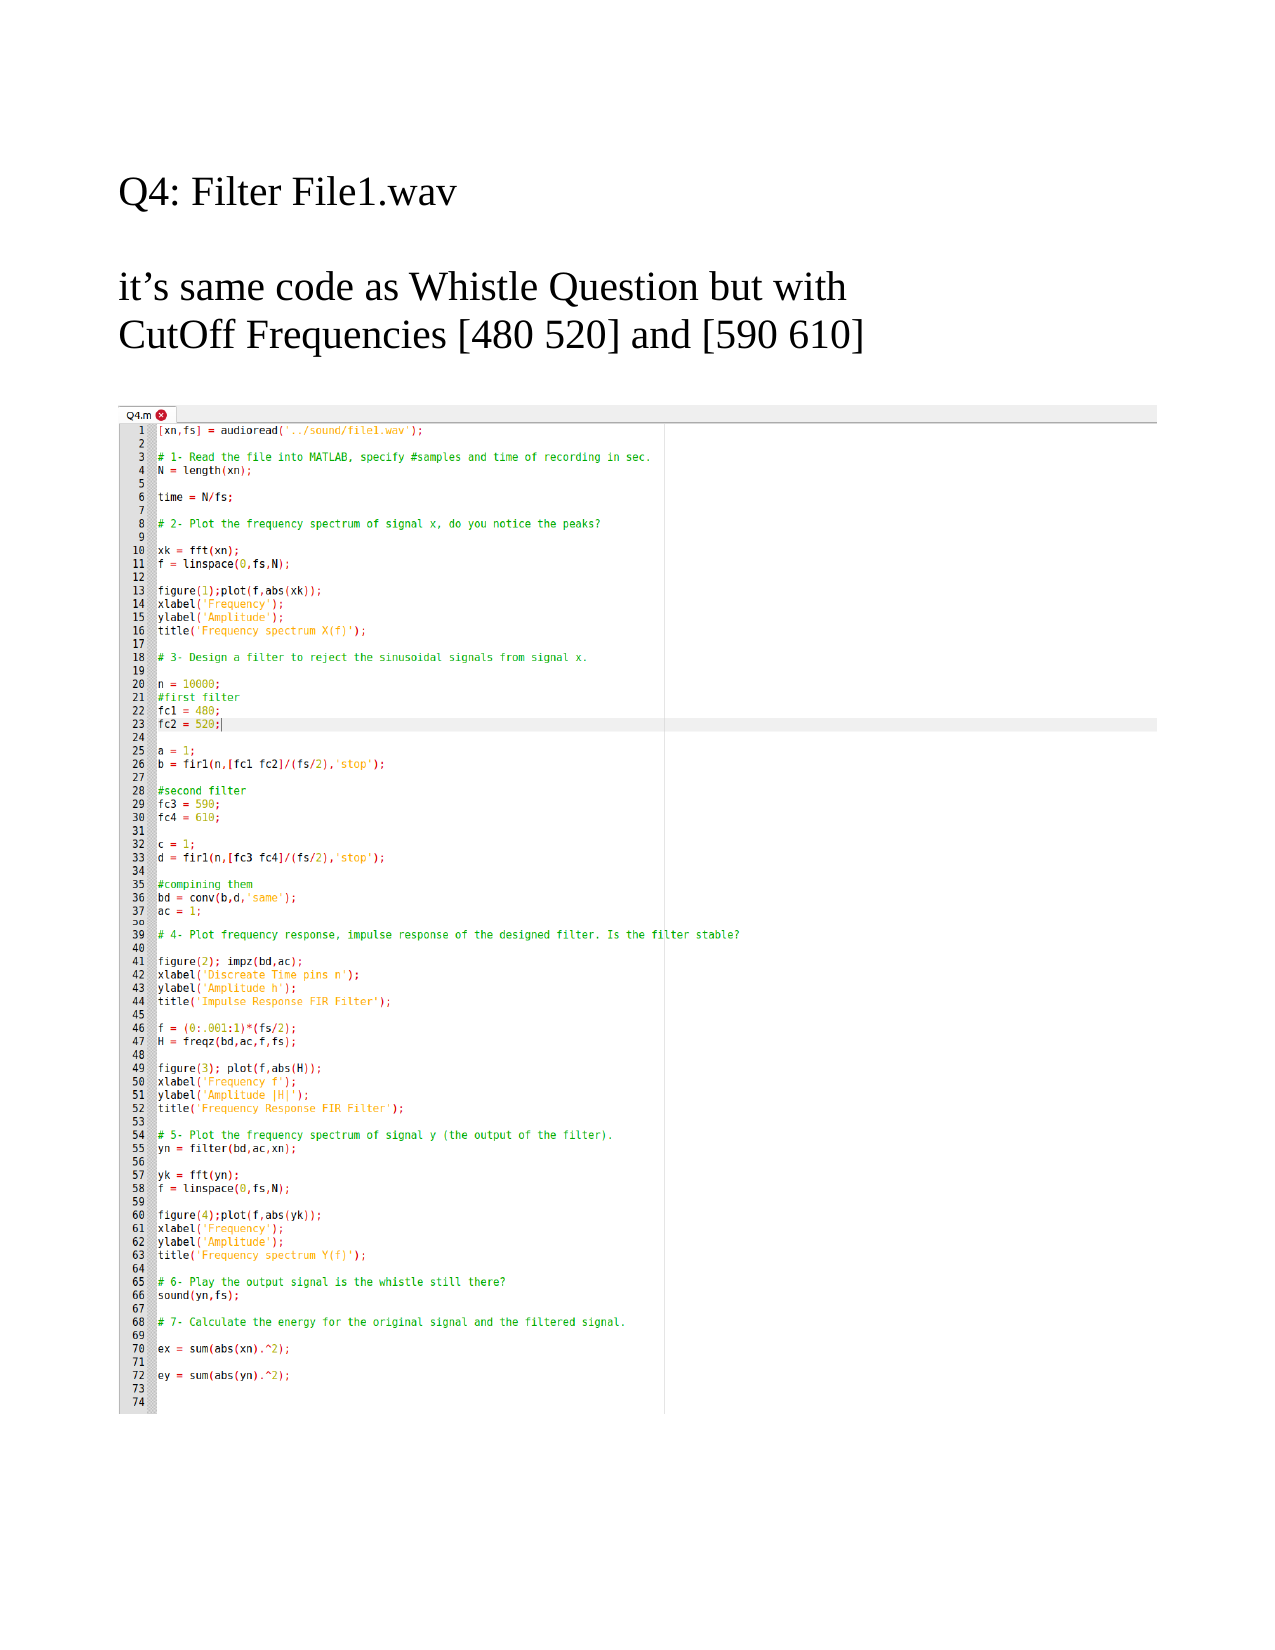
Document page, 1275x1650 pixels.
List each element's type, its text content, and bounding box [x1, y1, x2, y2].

text it’s same code as Whistle Question but with [118, 262, 1157, 310]
picture [118, 405, 1157, 1414]
text CutOff Frequencies [480 520] and [590 610] [118, 310, 1157, 358]
text Q4: Filter File1.wav [118, 166, 1157, 214]
